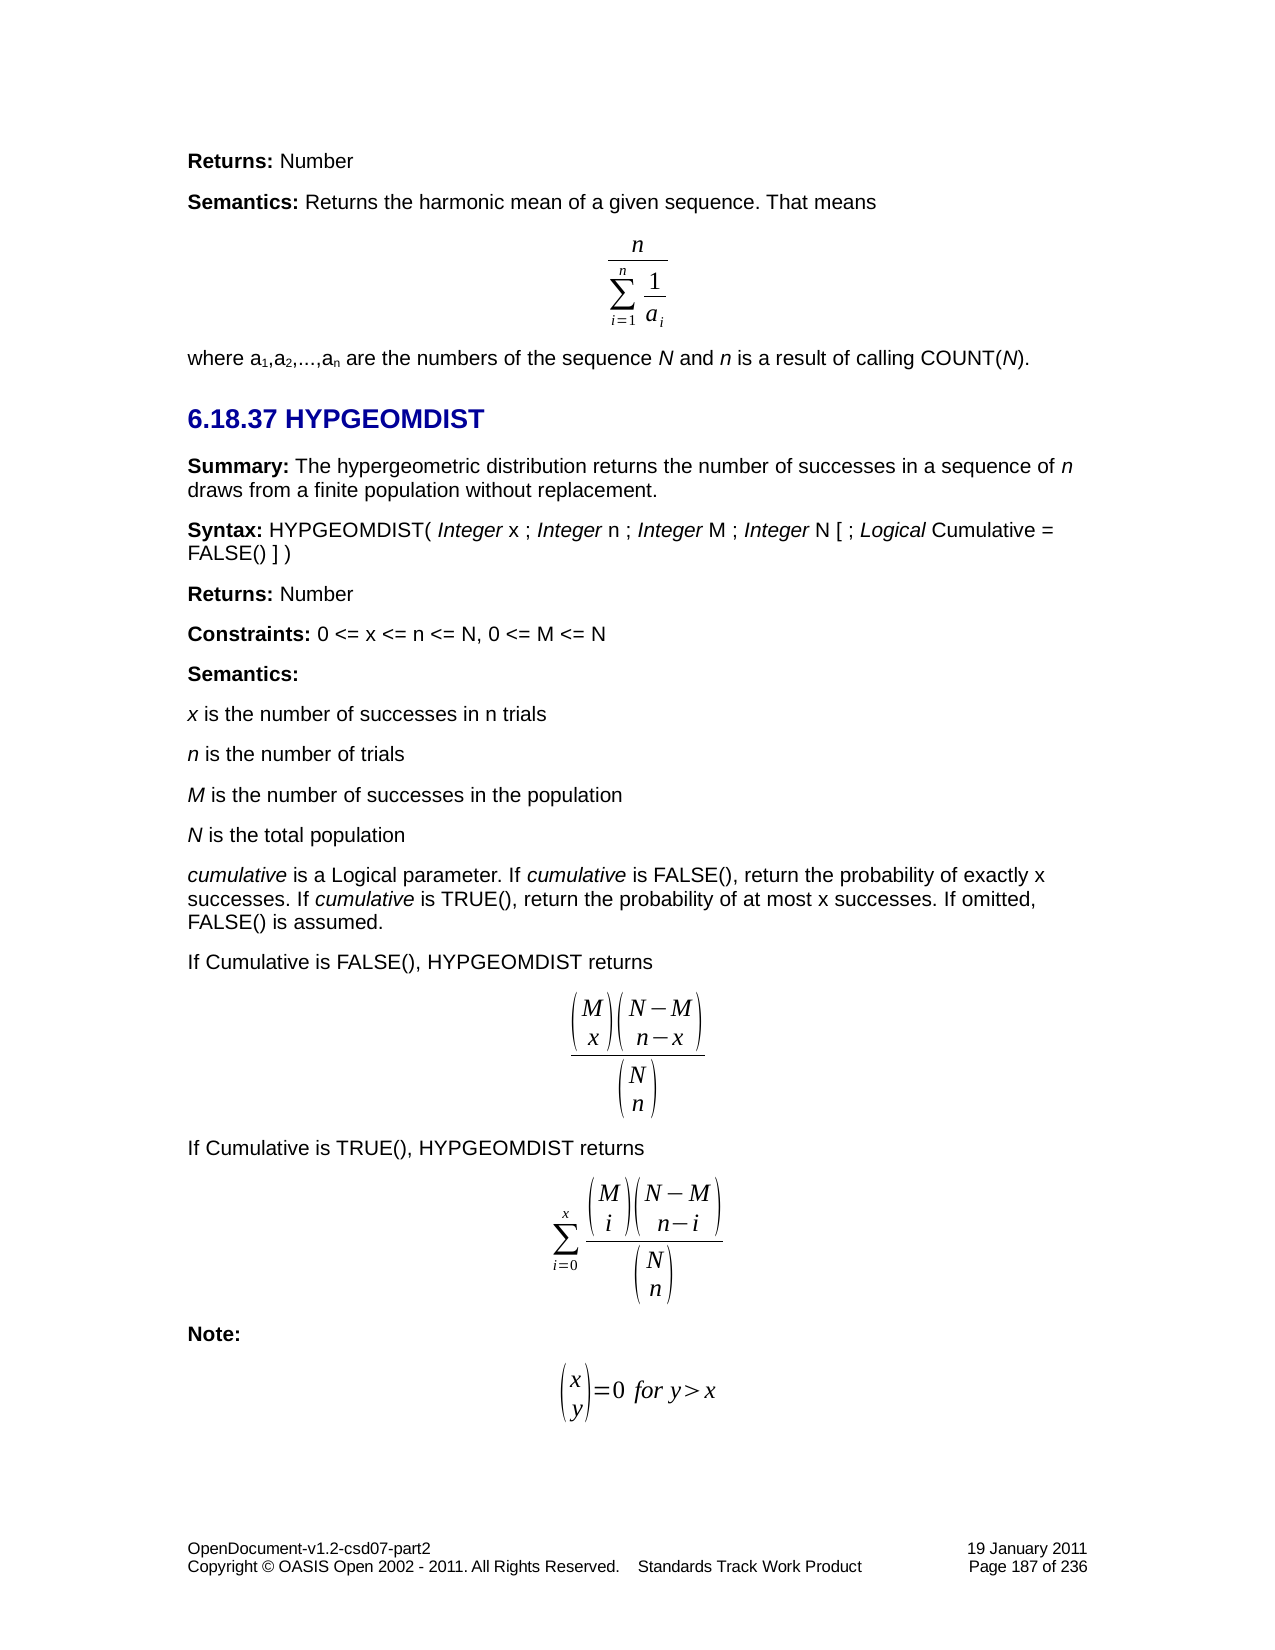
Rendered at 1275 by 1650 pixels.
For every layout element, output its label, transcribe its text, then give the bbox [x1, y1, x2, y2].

text Constraints: 0 <= x <= n <= N, 0 <= M <= N [187, 622, 1088, 646]
text where a1,a2,...,an are the numbers of the sequence N and n is a result of calling COUNT(N). [187, 347, 1088, 370]
text cumulative is a Logical parameter. If cumulative is FALSE(), return the probability of exactly x successes. If cumulative is TRUE(), return the probability of at most x successes. If omitted, FALSE() is assumed. [187, 863, 1088, 934]
subtitle HYPGEOMDIST [187, 404, 1088, 434]
text If Cumulative is TRUE(), HYPGEOMDIST returns [187, 1136, 1088, 1160]
text N is the total population [187, 823, 1088, 847]
text Semantics: Returns the harmonic mean of a given sequence. That means [187, 190, 1088, 214]
text Syntax: HYPGEOMDIST( Integer x ; Integer n ; Integer M ; Integer N [ ; Logical Cumulative = FALSE() ] ) [187, 518, 1088, 565]
text Returns: Number [187, 150, 1088, 173]
text x is the number of successes in n trials [187, 703, 1088, 726]
text If Cumulative is FALSE(), HYPGEOMDIST returns [187, 951, 1088, 974]
text Semantics: [187, 662, 1088, 686]
text Note: [187, 1322, 1088, 1346]
text Summary: The hypergeometric distribution returns the number of successes in a sequence of n draws from a finite population without replacement. [187, 454, 1088, 502]
text Returns: Number [187, 582, 1088, 606]
text M is the number of successes in the population [187, 783, 1088, 807]
text n is the number of trials [187, 743, 1088, 766]
